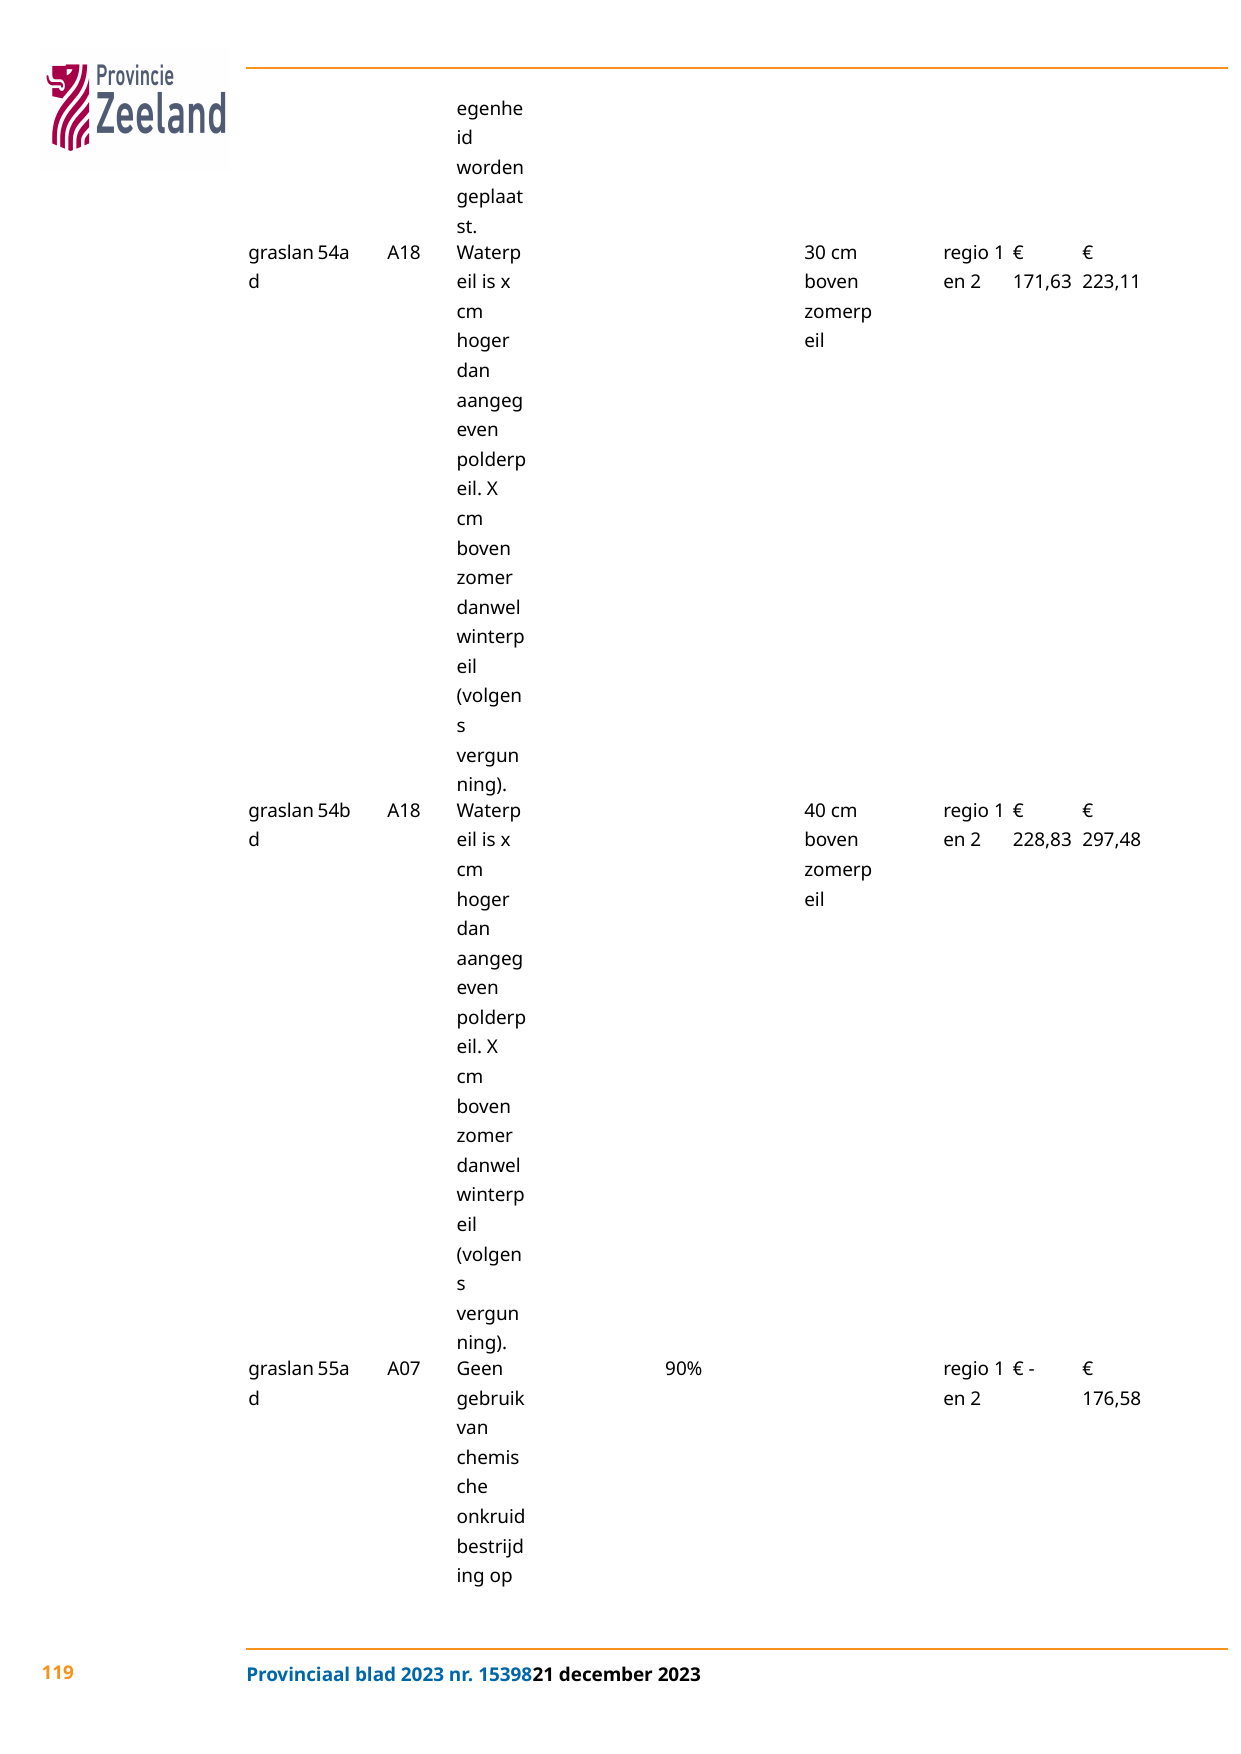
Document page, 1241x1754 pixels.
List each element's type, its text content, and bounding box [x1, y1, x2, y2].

table_cell [526, 797, 596, 1355]
table_cell [735, 797, 804, 1355]
table_cell [874, 797, 943, 1355]
table_cell [735, 95, 804, 239]
table_cell [1082, 95, 1152, 239]
table_cell regio 1 en 2 [943, 1355, 1013, 1588]
table_cell [665, 95, 734, 239]
table_cell regio 1 en 2 [943, 239, 1013, 797]
table_cell [735, 239, 804, 797]
table_cell [1013, 95, 1082, 239]
table_cell 54b [318, 797, 387, 1355]
table_cell 40 cm boven zomerpeil [804, 797, 873, 1355]
table_cell € 223,11 [1082, 239, 1152, 797]
table_cell [248, 95, 317, 239]
table_cell grasland [248, 797, 317, 1355]
table_cell [318, 95, 387, 239]
table_cell [526, 1355, 596, 1588]
table_cell regio 1 en 2 [943, 797, 1013, 1355]
table_cell 54a [318, 239, 387, 797]
table_cell [665, 797, 734, 1355]
table_cell 90% [665, 1355, 734, 1588]
table_cell [874, 1355, 943, 1588]
table_cell € 176,58 [1082, 1355, 1152, 1588]
table_cell Geen gebruik van chemische onkruidbestrijding op [456, 1355, 526, 1588]
table_cell [526, 239, 596, 797]
table_cell [387, 95, 456, 239]
table_cell A07 [387, 1355, 456, 1588]
table_cell € 228,83 [1013, 797, 1082, 1355]
table_cell grasland [248, 239, 317, 797]
picture [41, 47, 231, 172]
table_cell € 297,48 [1082, 797, 1152, 1355]
table_cell [804, 1355, 873, 1588]
table_cell egenheid worden geplaatst. [456, 95, 526, 239]
table_cell grasland [248, 1355, 317, 1588]
table_cell [596, 95, 665, 239]
table_cell € - [1013, 1355, 1082, 1588]
table_cell [804, 95, 873, 239]
table_cell Waterpeil is x cm hoger dan aangegeven polderpeil. X cm boven zomer danwel winterpeil (volgens vergunning). [456, 797, 526, 1355]
table_cell 30 cm boven zomerpeil [804, 239, 873, 797]
table_cell [526, 95, 596, 239]
table_cell € 171,63 [1013, 239, 1082, 797]
table_cell Waterpeil is x cm hoger dan aangegeven polderpeil. X cm boven zomer danwel winterpeil (volgens vergunning). [456, 239, 526, 797]
table_cell [596, 1355, 665, 1588]
table_cell [874, 95, 943, 239]
table_cell A18 [387, 239, 456, 797]
table_cell [596, 239, 665, 797]
table_cell [943, 95, 1013, 239]
table_cell [596, 797, 665, 1355]
table_cell A18 [387, 797, 456, 1355]
table_cell [874, 239, 943, 797]
table_cell [665, 239, 734, 797]
table_cell [735, 1355, 804, 1588]
table_cell 55a [318, 1355, 387, 1588]
